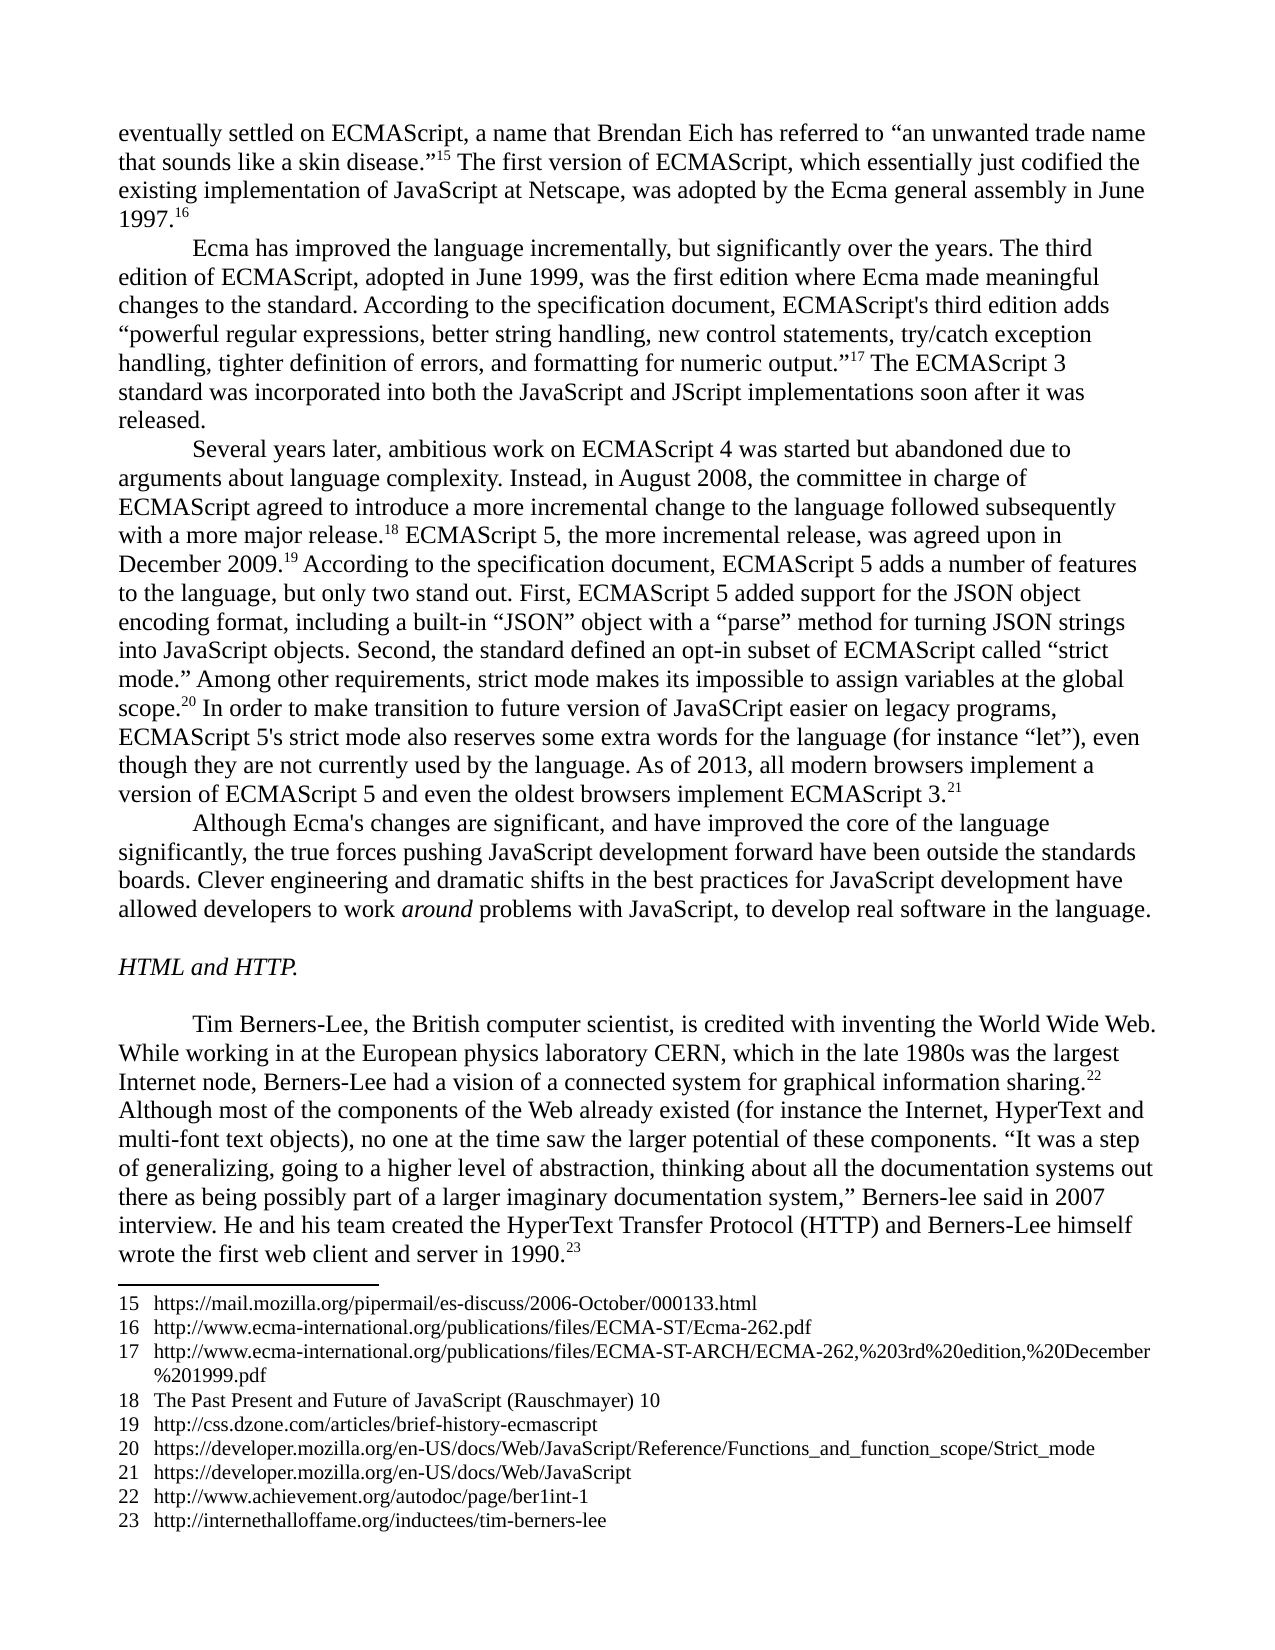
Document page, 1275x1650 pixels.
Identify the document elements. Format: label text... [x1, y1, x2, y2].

text Tim Berners-Lee, the British computer scientist, is credited with inventing the World Wide Web. While working in at the European physics laboratory CERN, which in the late 1980s was the largest Internet node, Berners-Lee had a vision of a connected system for graphical information sharing. Although most of the components of the Web already existed (for instance the Internet, HyperText and multi-font text objects), no one at the time saw the larger potential of these components. “It was a step of generalizing, going to a higher level of abstraction, thinking about all the documentation systems out there as being possibly part of a larger imaginary documentation system,” Berners-lee said in 2007 interview. He and his team created the HyperText Transfer Protocol (HTTP) and Berners-Lee himself wrote the first web client and server in 1990. [118, 1009, 1157, 1268]
text https://mail.mozilla.org/pipermail/es-discuss/2006-October/000133.html [118, 1291, 1157, 1315]
text HTML and HTTP. [118, 952, 1157, 981]
text http://www.ecma-international.org/publications/files/ECMA-ST-ARCH/ECMA-262,%203rd%20edition,%20December%201999.pdf [118, 1339, 1157, 1387]
text http://internethalloffame.org/inductees/tim-berners-lee [118, 1508, 1157, 1532]
text The Past Present and Future of JavaScript (Rauschmayer) 10 [118, 1387, 1157, 1412]
text https://developer.mozilla.org/en-US/docs/Web/JavaScript/Reference/Functions_and_function_scope/Strict_mode [118, 1436, 1157, 1460]
text http://css.dzone.com/articles/brief-history-ecmascript [118, 1412, 1157, 1436]
text http://www.ecma-international.org/publications/files/ECMA-ST/Ecma-262.pdf [118, 1315, 1157, 1339]
text http://www.achievement.org/autodoc/page/ber1int-1 [118, 1484, 1157, 1508]
text https://developer.mozilla.org/en-US/docs/Web/JavaScript [118, 1460, 1157, 1484]
text Although Ecma's changes are significant, and have improved the core of the language significantly, the true forces pushing JavaScript development forward have been outside the standards boards. Clever engineering and dramatic shifts in the best practices for JavaScript development have allowed developers to work around problems with JavaScript, to develop real software in the language. [118, 808, 1157, 923]
text Ecma has improved the language incrementally, but significantly over the years. The third edition of ECMAScript, adopted in June 1999, was the first edition where Ecma made meaningful changes to the standard. According to the specification document, ECMAScript's third edition adds “powerful regular expressions, better string handling, new control statements, try/catch exception handling, tighter definition of errors, and formatting for numeric output.” The ECMAScript 3 standard was incorporated into both the JavaScript and JScript implementations soon after it was released. [118, 233, 1157, 434]
text eventually settled on ECMAScript, a name that Brendan Eich has referred to “an unwanted trade name that sounds like a skin disease.” The first version of ECMAScript, which essentially just codified the existing implementation of JavaScript at Netscape, was adopted by the Ecma general assembly in June 1997. [118, 118, 1157, 233]
text Several years later, ambitious work on ECMAScript 4 was started but abandoned due to arguments about language complexity. Instead, in August 2008, the committee in charge of ECMAScript agreed to introduce a more incremental change to the language followed subsequently with a more major release. ECMAScript 5, the more incremental release, was agreed upon in December 2009. According to the specification document, ECMAScript 5 adds a number of features to the language, but only two stand out. First, ECMAScript 5 added support for the JSON object encoding format, including a built-in “JSON” object with a “parse” method for turning JSON strings into JavaScript objects. Second, the standard defined an opt-in subset of ECMAScript called “strict mode.” Among other requirements, strict mode makes its impossible to assign variables at the global scope. In order to make transition to future version of JavaSCript easier on legacy programs, ECMAScript 5's strict mode also reserves some extra words for the language (for instance “let”), even though they are not currently used by the language. As of 2013, all modern browsers implement a version of ECMAScript 5 and even the oldest browsers implement ECMAScript 3. [118, 434, 1157, 808]
